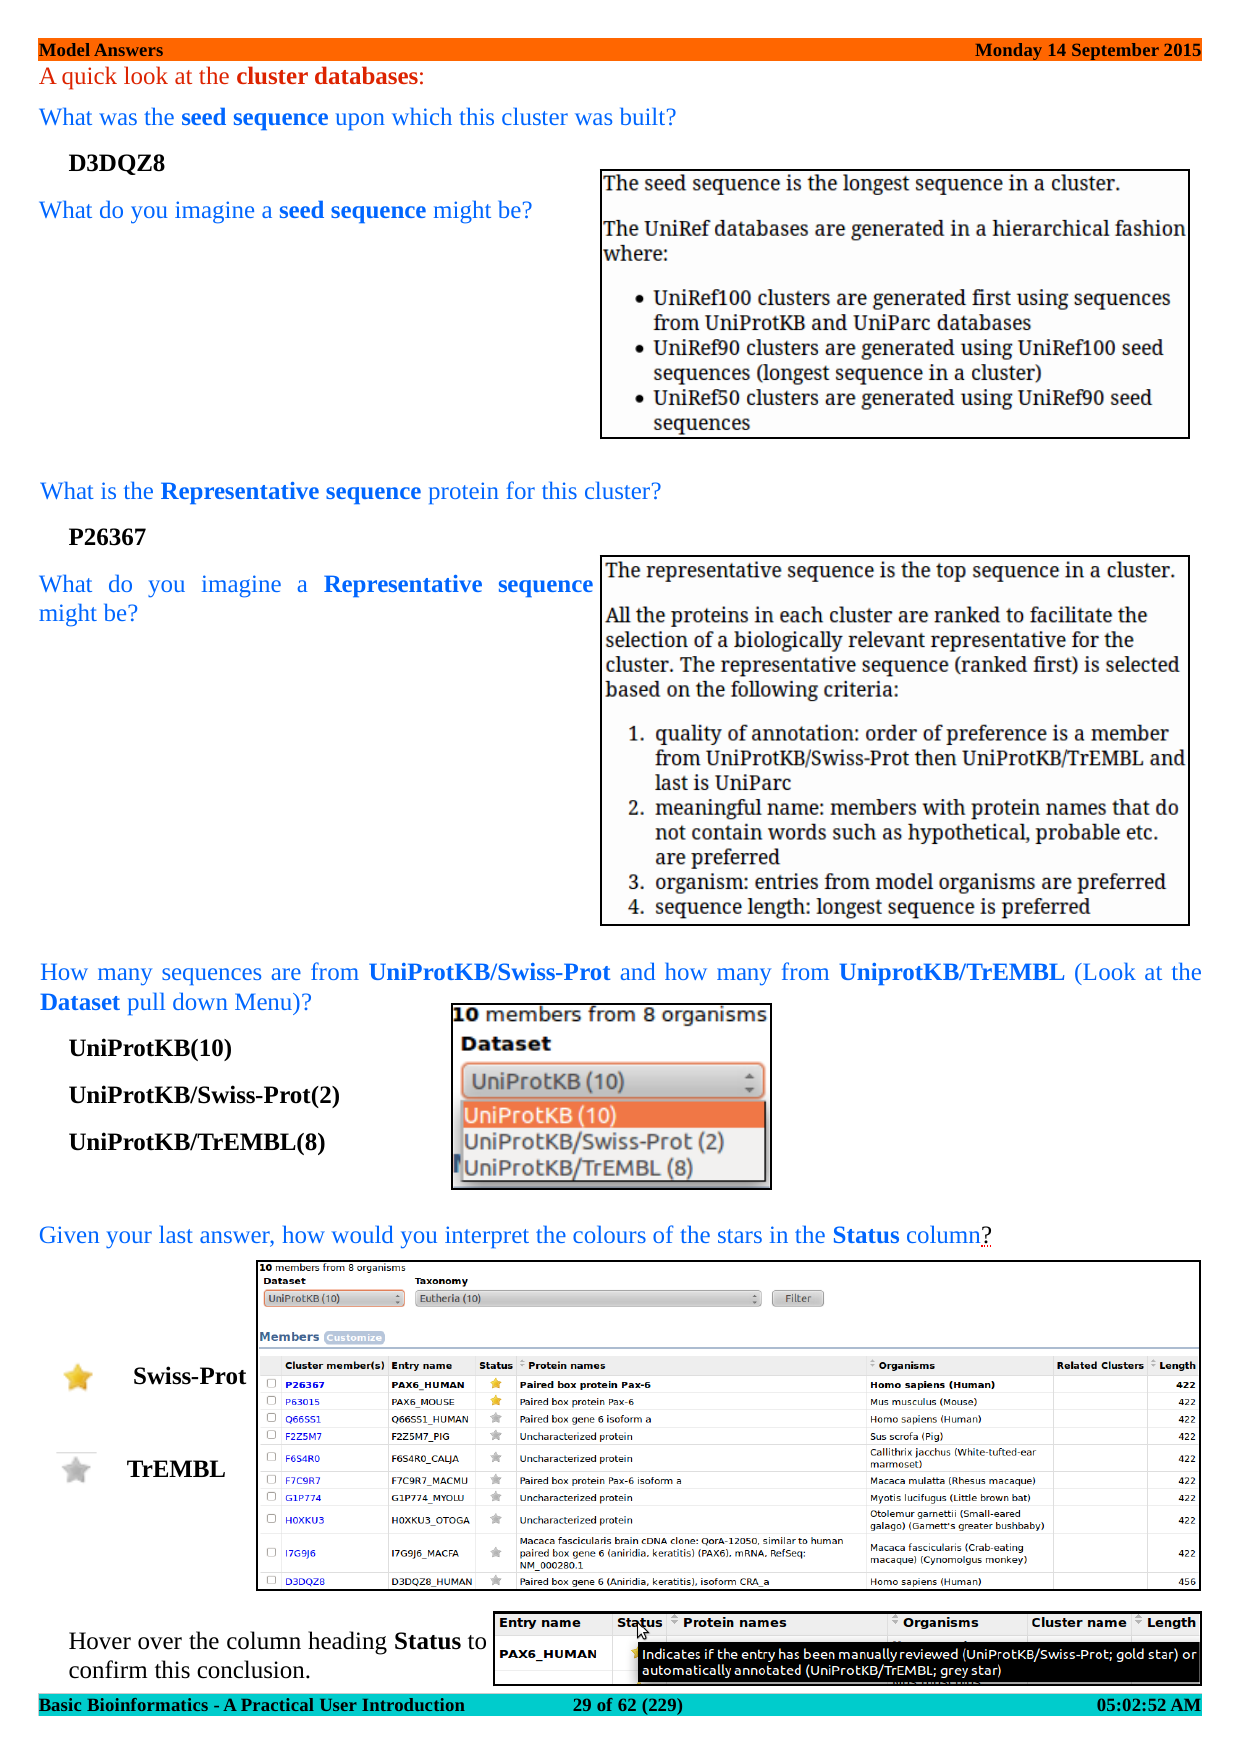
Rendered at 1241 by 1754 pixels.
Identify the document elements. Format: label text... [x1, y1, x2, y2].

picture [495, 1614, 1200, 1684]
text [772, 1033, 1202, 1062]
text Hover over the column heading Status to confirm this conclusion. [68, 1626, 493, 1684]
text What do you imagine a seed sequence might be? [38, 195, 599, 224]
text [772, 1127, 1202, 1156]
text What do you imagine a Representative sequence might be? [38, 556, 600, 926]
picture [453, 1005, 483, 1080]
text D3DQZ8 [68, 148, 1202, 171]
text [772, 1080, 1202, 1109]
picture [258, 1262, 1199, 1589]
picture [56, 1452, 97, 1489]
text Given your last answer, how would you interpret the colours of the stars in the Status column? [38, 1220, 1202, 1249]
text TrEMBL [97, 1454, 256, 1483]
picture [56, 1360, 103, 1397]
text How many sequences are from UniProtKB/Swiss-Prot and how many from UniprotKB/TrEMBL (Look at the Dataset pull down Menu)? [40, 957, 1202, 1015]
text Swiss-Prot [103, 1361, 256, 1389]
picture [602, 171, 1188, 437]
text UniProtKB/TrEMBL(8) [68, 1127, 451, 1156]
text UniProtKB/Swiss-Prot(2) [68, 1080, 451, 1109]
text UniProtKB(10) [68, 1033, 451, 1062]
text A quick look at the cluster databases: [38, 61, 1202, 89]
text What was the seed sequence upon which this cluster was built? [38, 101, 1202, 130]
picture [602, 557, 1188, 924]
text What is the Representative sequence protein for this cluster? [40, 476, 1202, 504]
text P26367 [68, 522, 1202, 551]
